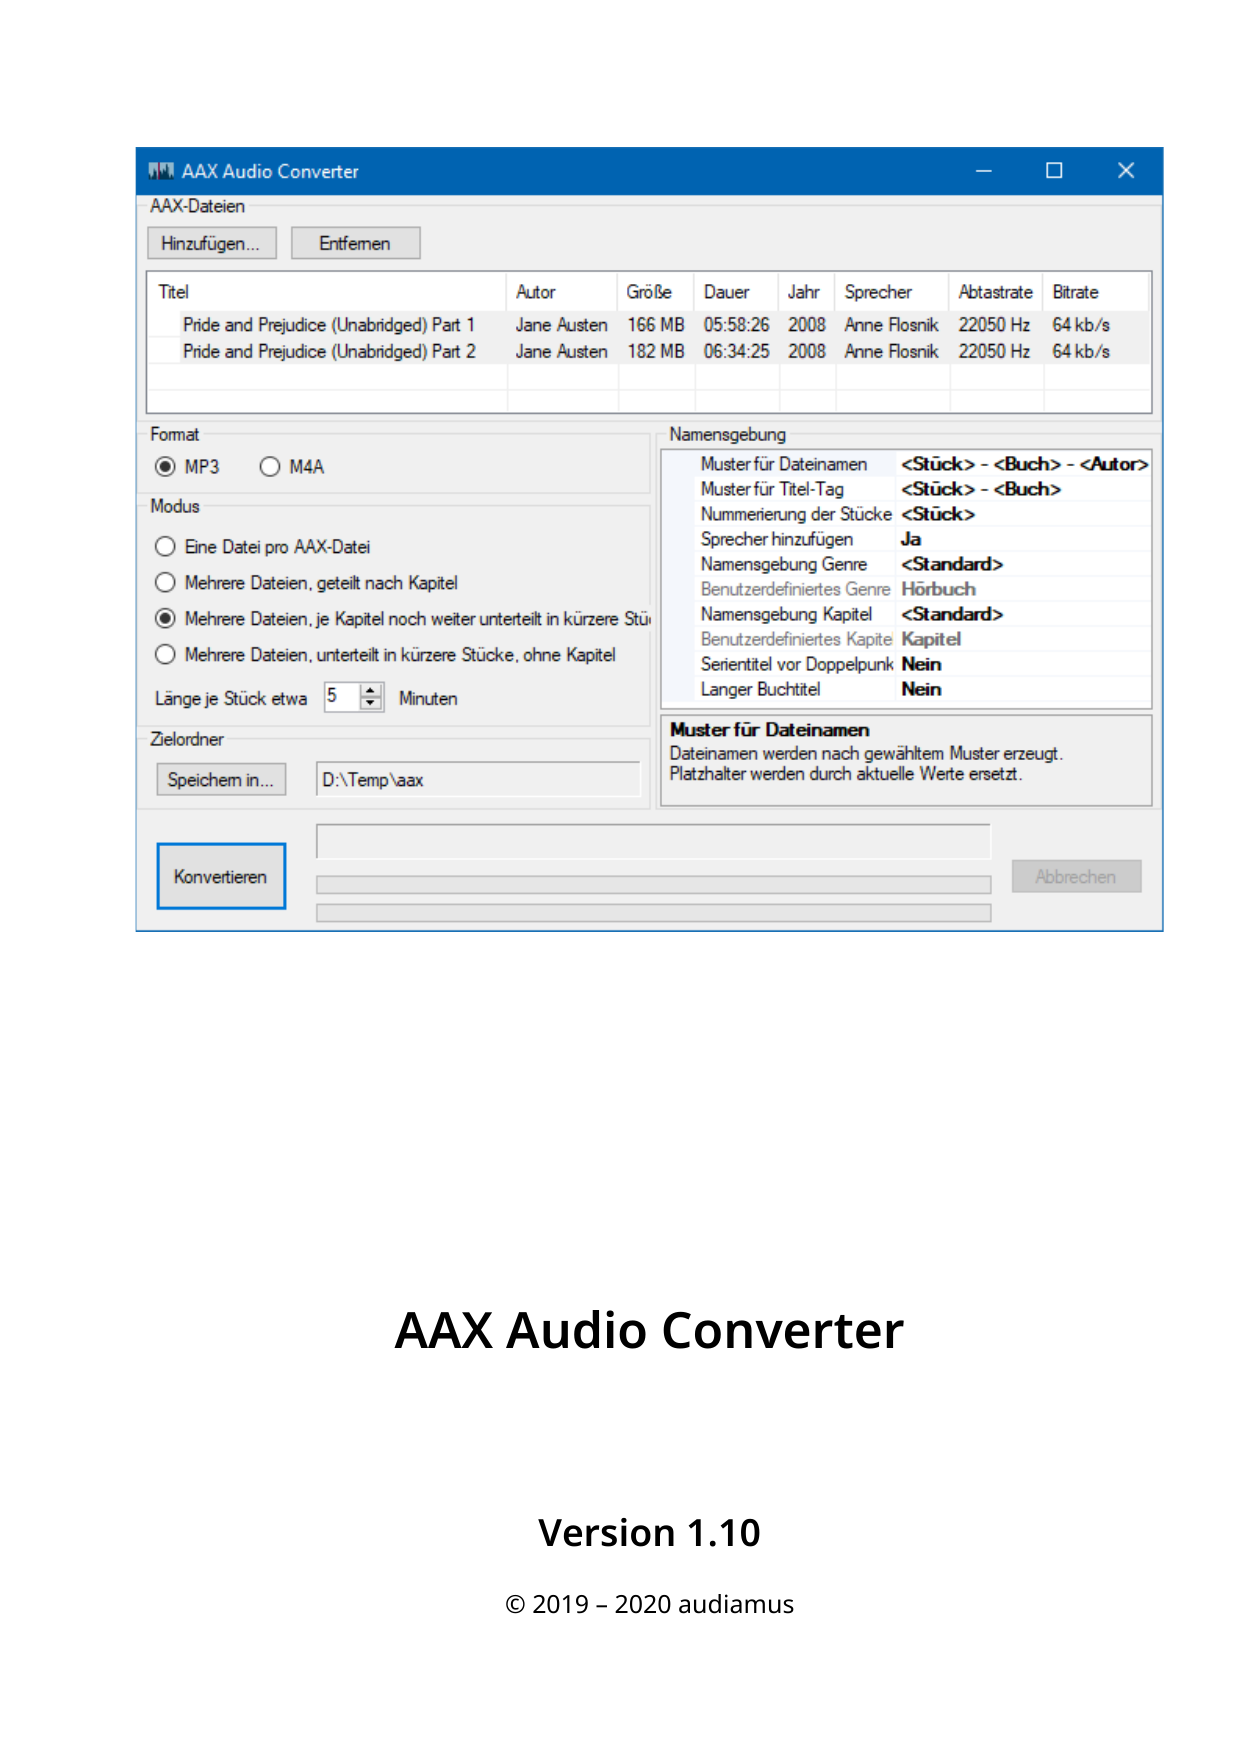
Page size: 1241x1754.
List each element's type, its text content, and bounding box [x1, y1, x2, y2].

title AAX Audio Converter [148, 1295, 1152, 1363]
subtitle Version 1.10 [148, 1506, 1152, 1557]
picture [135, 147, 1164, 932]
text © 2019 – 2020 audiamus [148, 1587, 1152, 1621]
